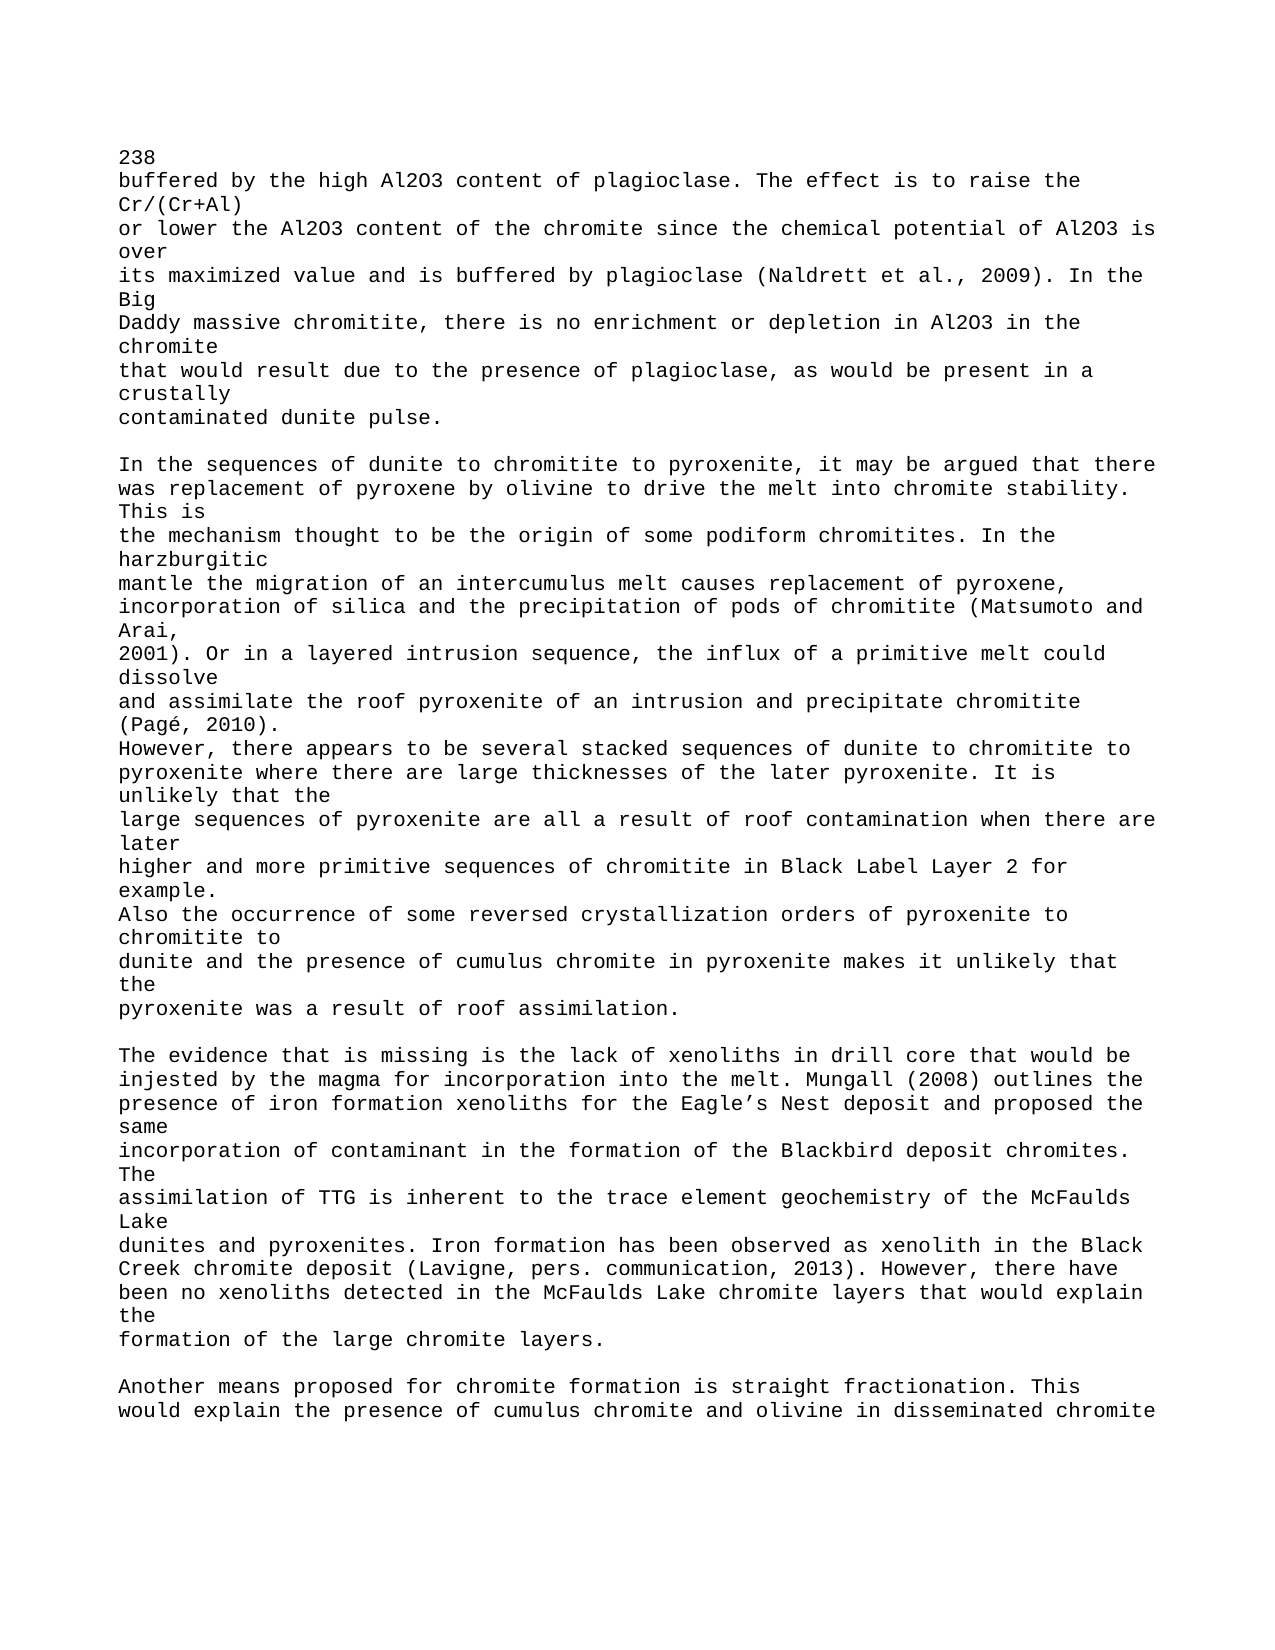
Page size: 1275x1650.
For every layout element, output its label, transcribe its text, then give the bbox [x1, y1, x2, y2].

text pyroxenite where there are large thicknesses of the later pyroxenite. It is unlikely that the [118, 762, 1157, 809]
text Creek chromite deposit (Lavigne, pers. communication, 2013). However, there have [118, 1258, 1157, 1282]
text injested by the magma for incorporation into the melt. Mungall (2008) outlines the [118, 1069, 1157, 1093]
text Another means proposed for chromite formation is straight fractionation. This [118, 1376, 1157, 1400]
text 2001). Or in a layered intrusion sequence, the influx of a primitive melt could dissolve [118, 643, 1157, 691]
text or lower the Al2O3 content of the chromite since the chemical potential of Al2O3 is over [118, 218, 1157, 265]
text incorporation of silica and the precipitation of pods of chromitite (Matsumoto and Arai, [118, 596, 1157, 643]
text been no xenoliths detected in the McFaulds Lake chromite layers that would explain the [118, 1282, 1157, 1329]
text dunite and the presence of cumulus chromite in pyroxenite makes it unlikely that the [118, 951, 1157, 998]
text pyroxenite was a result of roof assimilation. [118, 998, 1157, 1022]
text buffered by the high Al2O3 content of plagioclase. The effect is to raise the Cr/(Cr+Al) [118, 171, 1157, 218]
text formation of the large chromite layers. [118, 1329, 1157, 1353]
text incorporation of contaminant in the formation of the Blackbird deposit chromites. The [118, 1140, 1157, 1187]
text dunites and pyroxenites. Iron formation has been observed as xenolith in the Black [118, 1234, 1157, 1258]
text contaminated dunite pulse. [118, 407, 1157, 431]
text However, there appears to be several stacked sequences of dunite to chromitite to [118, 738, 1157, 762]
text its maximized value and is buffered by plagioclase (Naldrett et al., 2009). In the Big [118, 265, 1157, 312]
text assimilation of TTG is inherent to the trace element geochemistry of the McFaulds Lake [118, 1187, 1157, 1234]
text large sequences of pyroxenite are all a result of roof contamination when there are later [118, 809, 1157, 856]
text the mechanism thought to be the origin of some podiform chromitites. In the harzburgitic [118, 525, 1157, 572]
text higher and more primitive sequences of chromitite in Black Label Layer 2 for example. [118, 856, 1157, 903]
text In the sequences of dunite to chromitite to pyroxenite, it may be argued that there [118, 454, 1157, 478]
text The evidence that is missing is the lack of xenoliths in drill core that would be [118, 1045, 1157, 1069]
text would explain the presence of cumulus chromite and olivine in disseminated chromite [118, 1400, 1157, 1424]
text presence of iron formation xenoliths for the Eagle’s Nest deposit and proposed the same [118, 1093, 1157, 1140]
text mantle the migration of an intercumulus melt causes replacement of pyroxene, [118, 572, 1157, 596]
text that would result due to the presence of plagioclase, as would be present in a crustally [118, 360, 1157, 407]
text Daddy massive chromitite, there is no enrichment or depletion in Al2O3 in the chromite [118, 312, 1157, 360]
text Also the occurrence of some reversed crystallization orders of pyroxenite to chromitite to [118, 903, 1157, 951]
text was replacement of pyroxene by olivine to drive the melt into chromite stability. This is [118, 478, 1157, 525]
text 238 [118, 147, 1157, 171]
text and assimilate the roof pyroxenite of an intrusion and precipitate chromitite (Pagé, 2010). [118, 691, 1157, 738]
